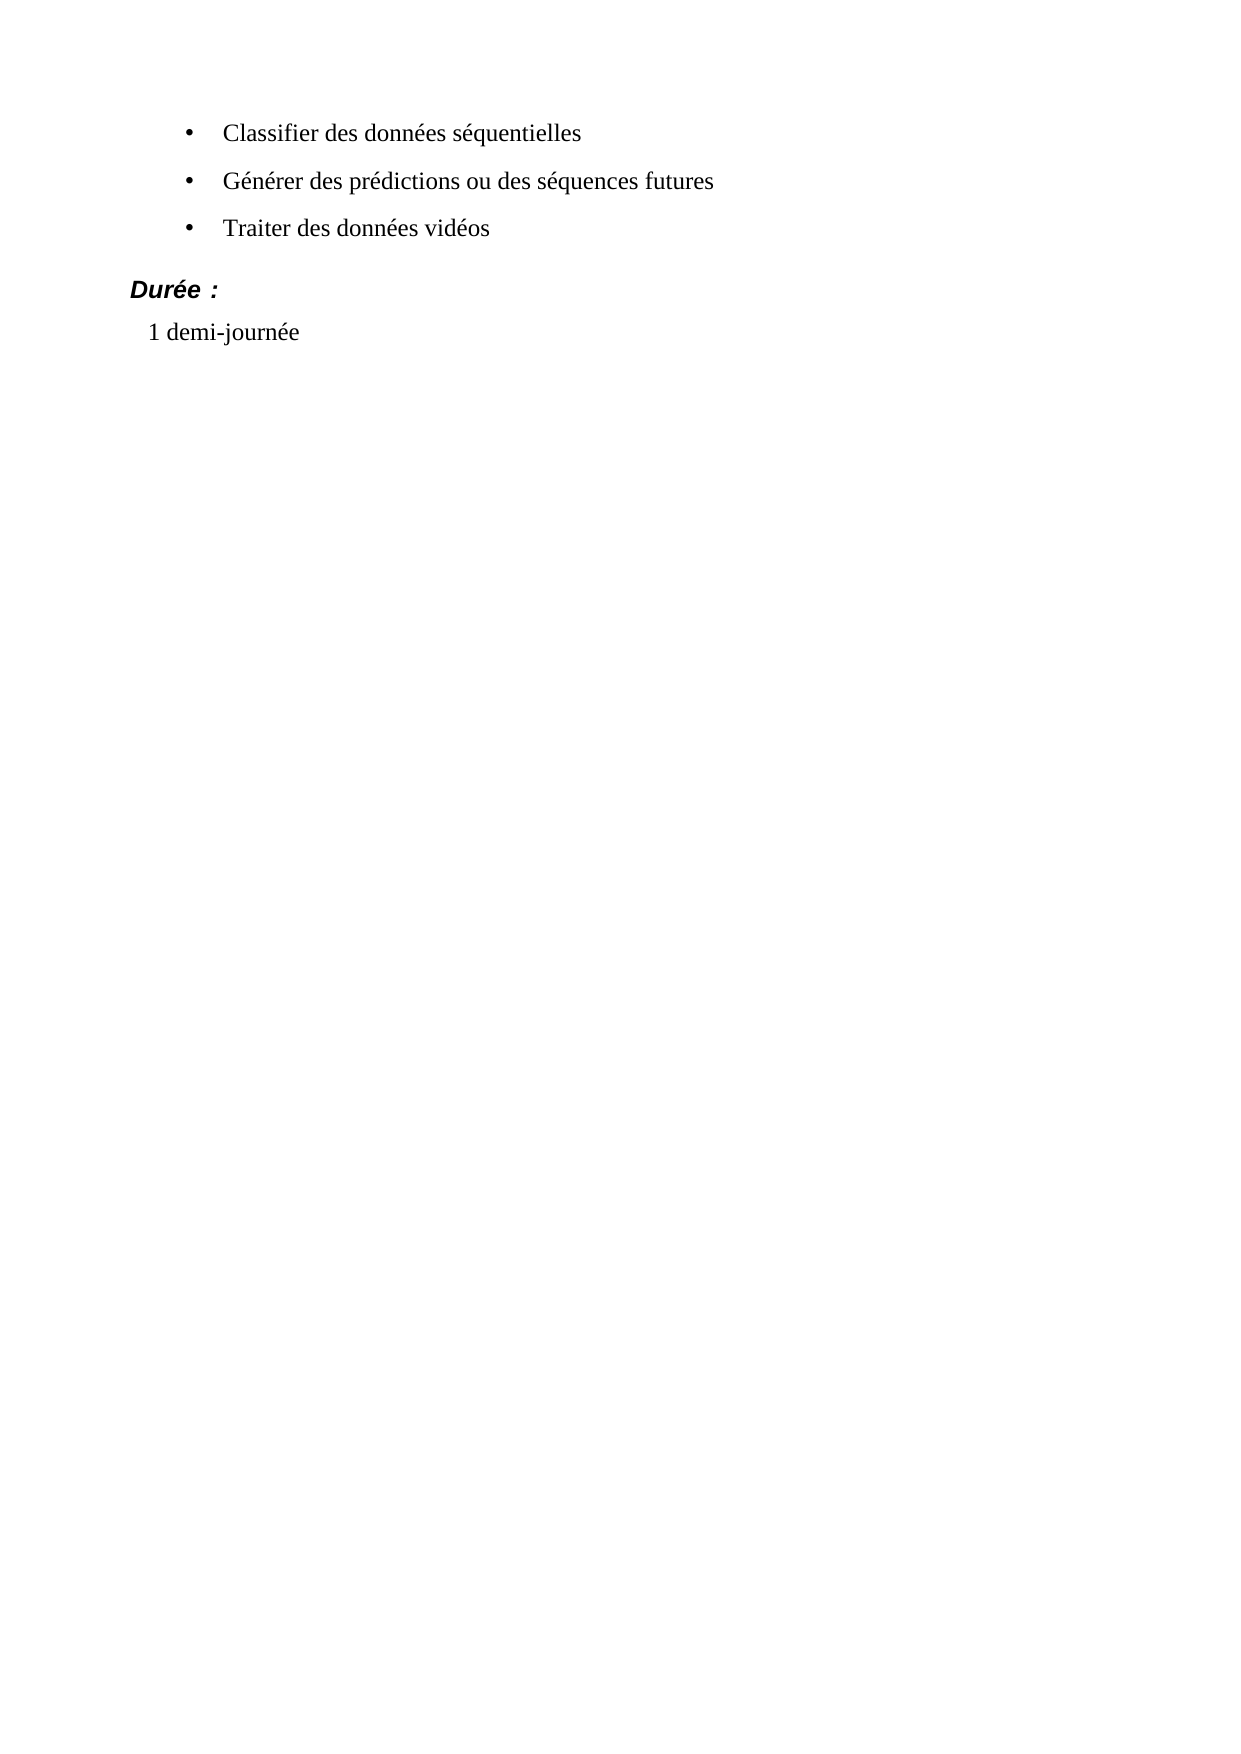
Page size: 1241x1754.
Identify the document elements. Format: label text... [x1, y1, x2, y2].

list Classifier des données séquentielles [185, 118, 1122, 147]
text 1 demi-journée [148, 317, 1122, 346]
list Traiter des données vidéos [185, 213, 1122, 242]
list Générer des prédictions ou des séquences futures [185, 166, 1122, 194]
subtitle Durée : [130, 276, 1110, 304]
